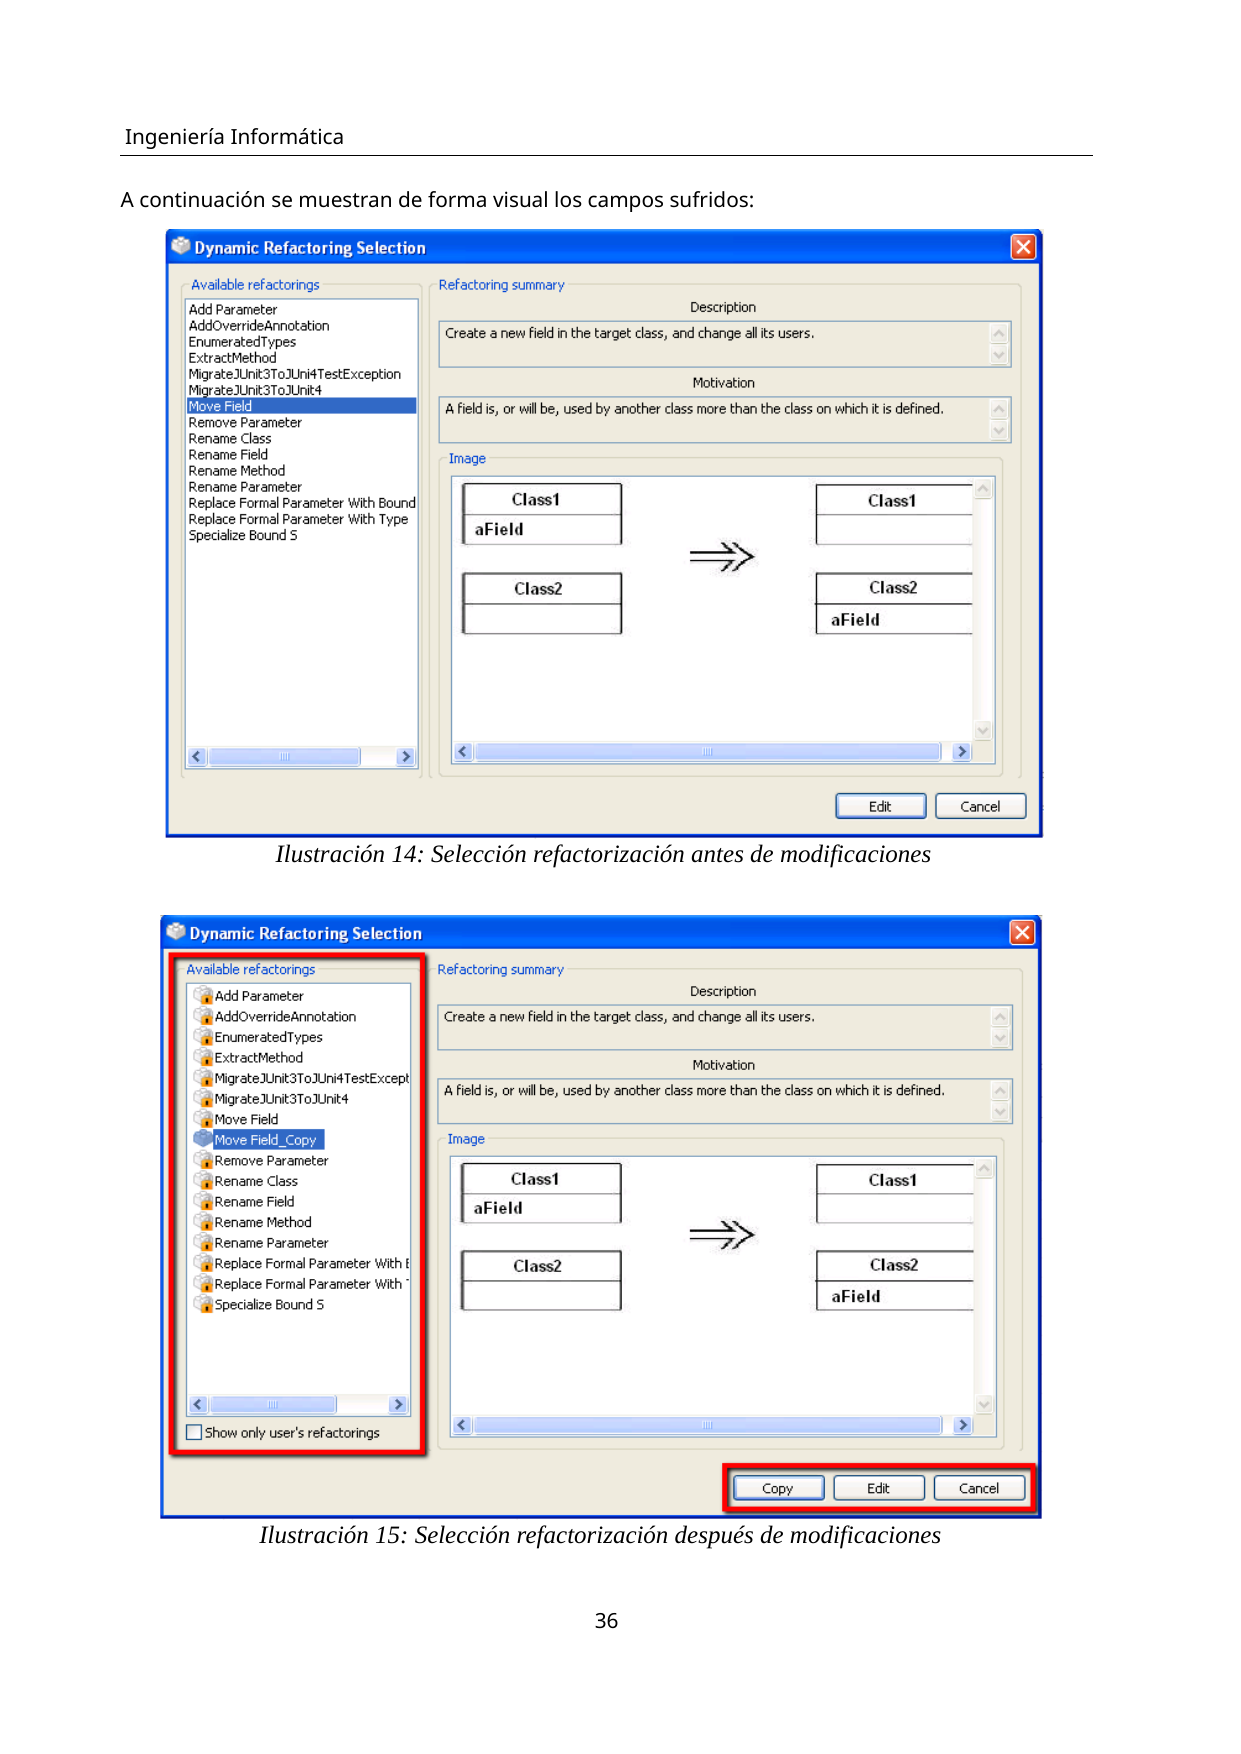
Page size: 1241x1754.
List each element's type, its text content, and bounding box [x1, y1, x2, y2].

text Ilustración 15: Selección refactorización después de modificaciones [160, 1520, 1042, 1548]
list A continuación se muestran de forma visual los campos sufridos: [120, 185, 1093, 213]
text [160, 904, 1042, 915]
picture [165, 229, 1044, 839]
picture [160, 915, 1043, 1520]
text Ilustración 14: Selección refactorización antes de modificaciones [165, 839, 1044, 868]
